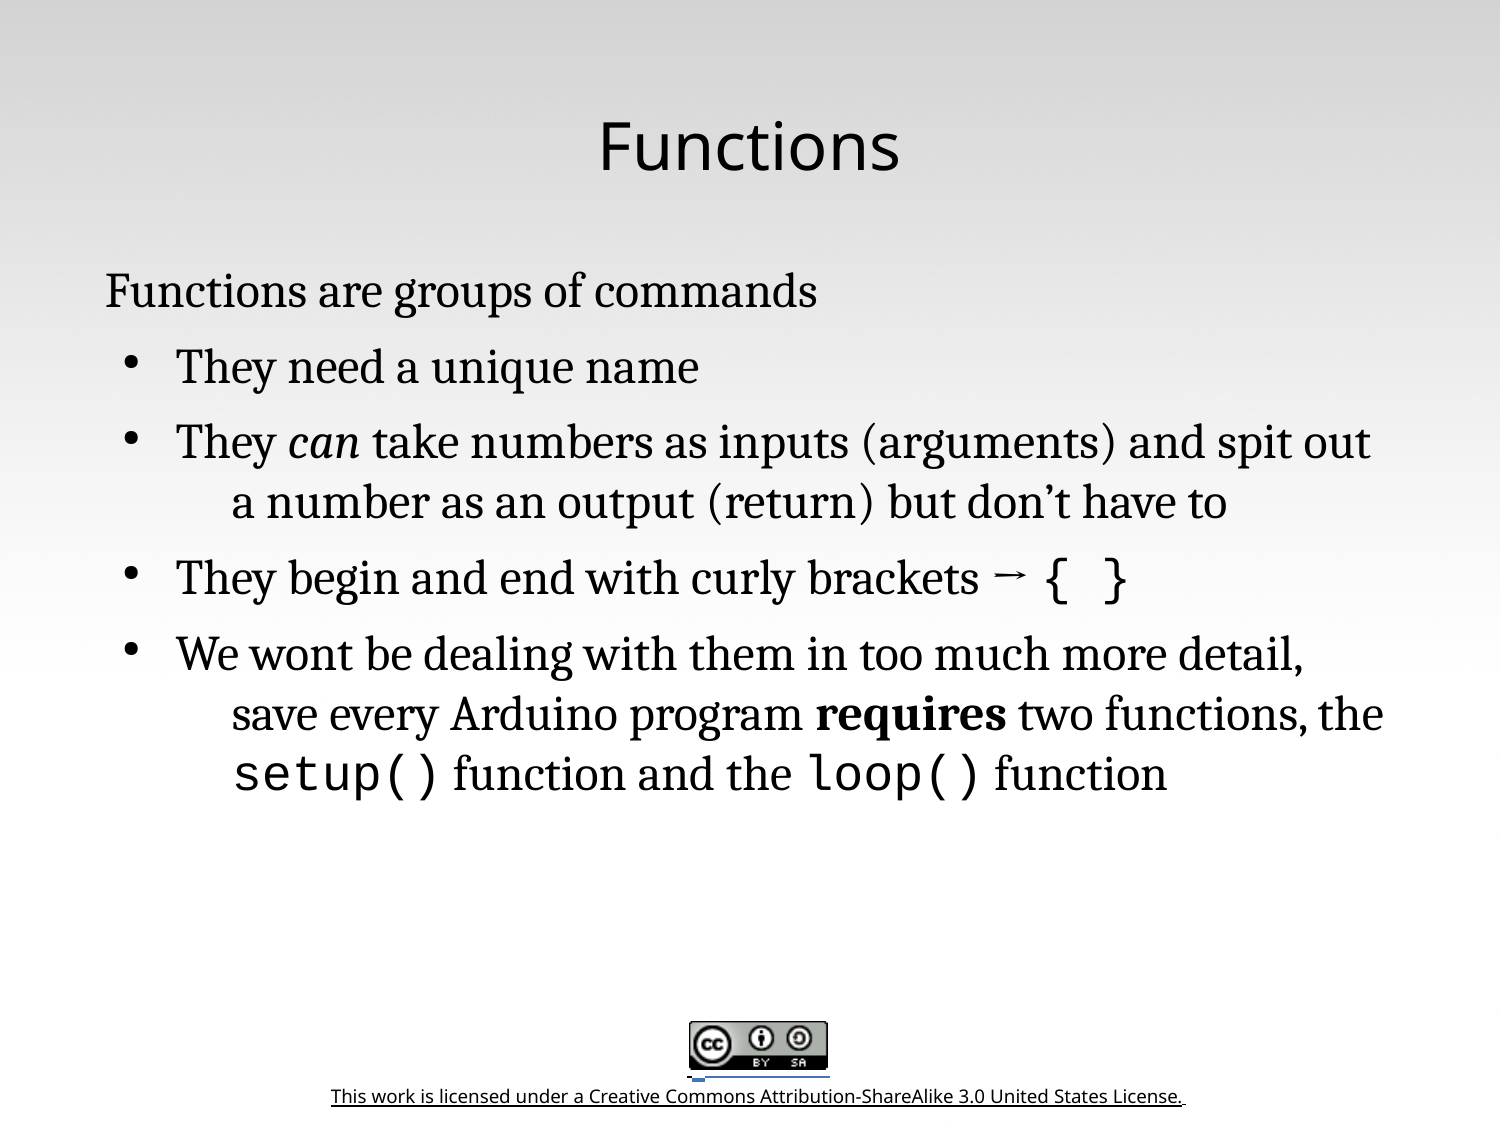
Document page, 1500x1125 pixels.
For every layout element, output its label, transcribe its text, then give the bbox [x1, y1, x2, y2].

picture [0, 0, 1500, 1125]
list Functions are groups of commands They need a unique name They can take numbers as inputs (arguments) and spit out a number as an output (return) but don’t have to They begin and end with curly brackets → { } We wont be dealing with them in too much more detail, save every Arduino program requires two functions, the setup() function and the loop() function [90, 249, 1411, 925]
title Functions [112, 50, 1388, 238]
